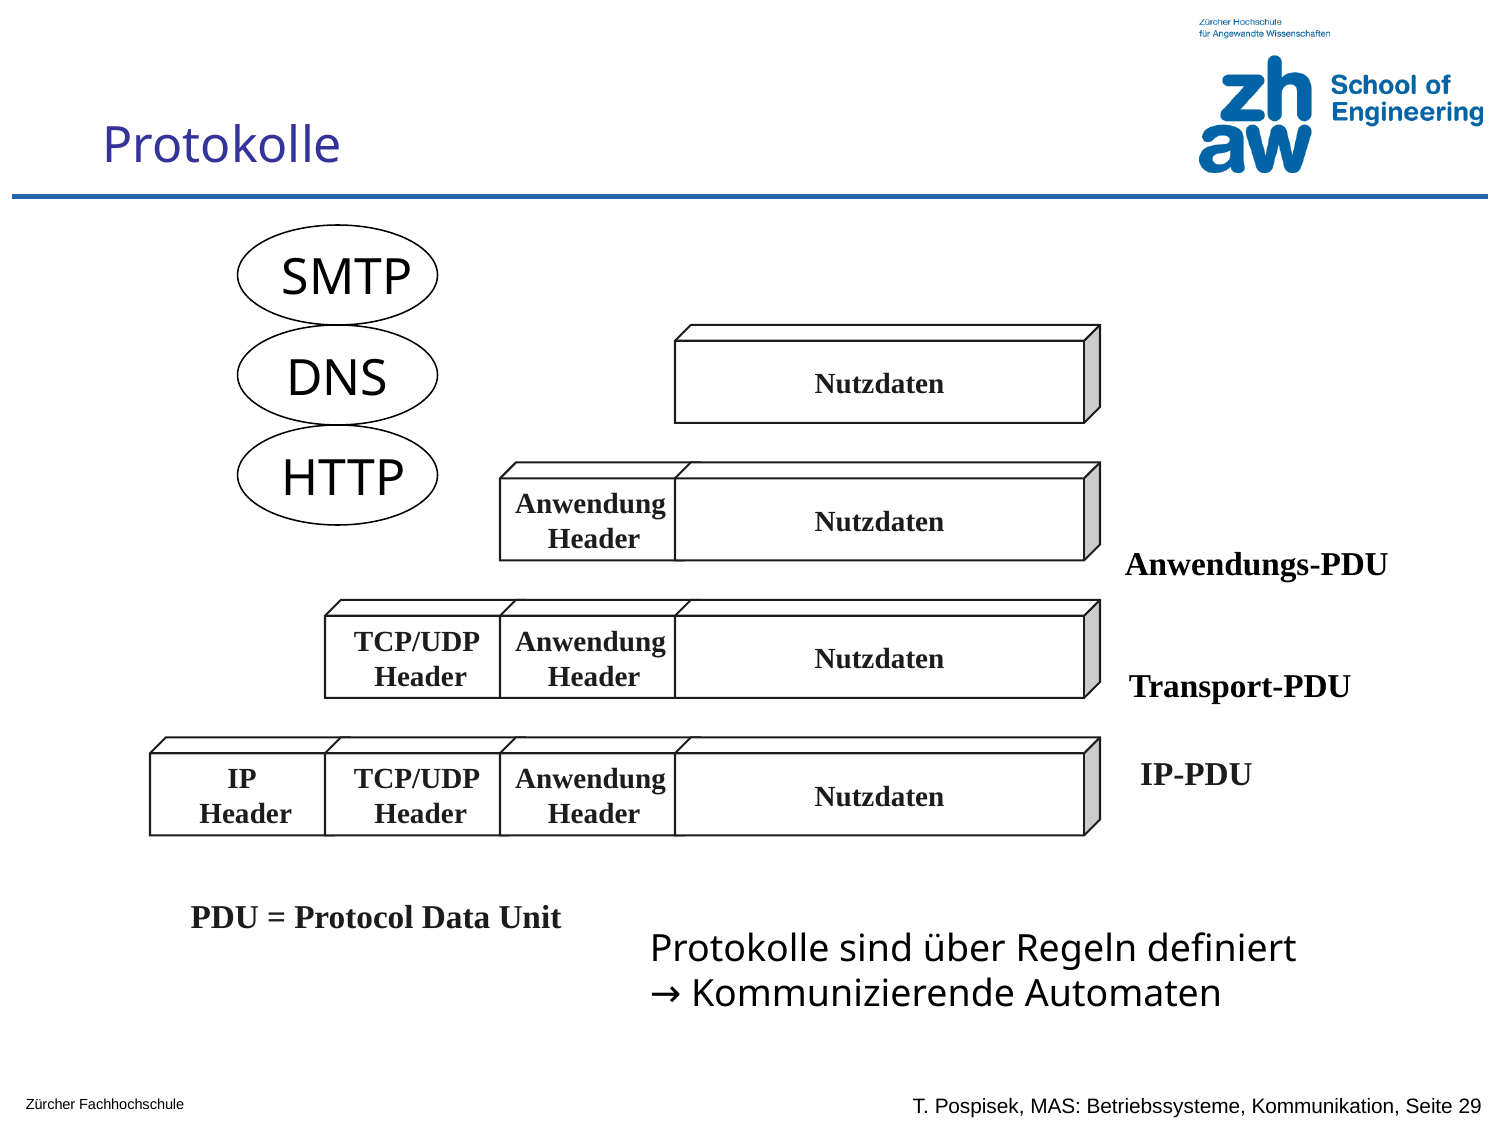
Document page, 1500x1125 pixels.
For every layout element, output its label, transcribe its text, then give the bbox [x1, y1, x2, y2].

text_box Nutzdaten [675, 341, 1084, 423]
text_box Anwendung Header [500, 754, 675, 835]
text_box PDU = Protocol Data Unit [175, 887, 577, 943]
text_box TCP/UDP Header [325, 754, 500, 835]
text_box Nutzdaten [675, 479, 1084, 560]
text_box SMTP [237, 224, 438, 325]
text_box Nutzdaten [675, 616, 1084, 698]
text_box Transport-PDU [1114, 657, 1367, 712]
text_box Anwendung Header [500, 616, 675, 698]
text_box IP-PDU [1125, 744, 1268, 800]
text_box Anwendungs-PDU [1110, 535, 1405, 590]
text_box IP Header [150, 754, 325, 835]
text_box Protokolle sind über Regeln definiert → Kommunizierende Automaten [635, 916, 1313, 1022]
title Protokolle [87, 42, 1366, 181]
text_box Nutzdaten [675, 754, 1084, 835]
text_box HTTP [237, 425, 438, 526]
text_box TCP/UDP Header [325, 616, 500, 698]
picture [1199, 19, 1483, 173]
text_box Anwendung Header [500, 479, 675, 560]
text_box DNS [237, 325, 438, 425]
